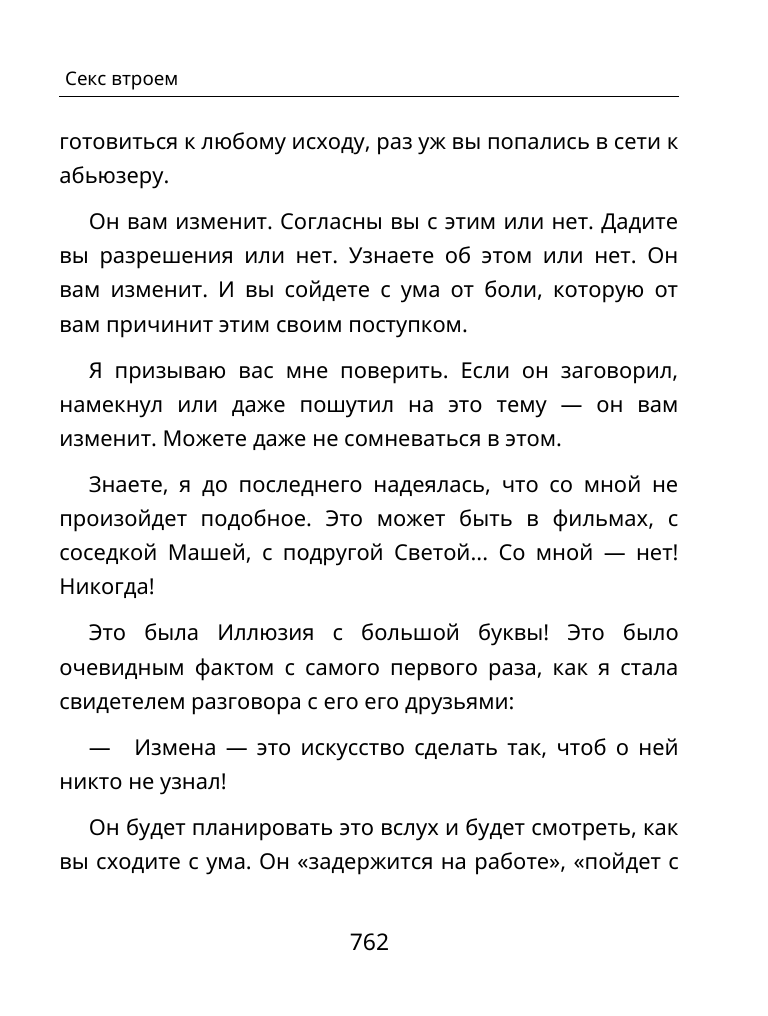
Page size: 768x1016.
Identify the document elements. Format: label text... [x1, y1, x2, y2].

text готовиться к любому исходу, раз уж вы попались в сети к абьюзеру. [59, 126, 679, 190]
text Я призываю вас мне поверить. Если он заговорил, намекнул или даже пошутил на это тему — он вам изменит. Можете даже не сомневаться в этом. [59, 354, 679, 453]
text Он будет планировать это вслух и будет смотреть, как вы сходите с ума. Он «задержится на работе», «пойдет с [59, 812, 679, 876]
text Знаете, я до последнего надеялась, что со мной не произойдет подобное. Это может быть в фильмах, с соседкой Машей, с подругой Светой... Со мной — нет! Никогда! [59, 469, 679, 601]
text Он вам изменит. Согласны вы с этим или нет. Дадите вы разрешения или нет. Узнаете об этом или нет. Он вам изменит. И вы сойдете с ума от боли, которую от вам причинит этим своим поступком. [59, 206, 679, 338]
text Это была Иллюзия с большой буквы! Это было очевидным фактом с самого первого раза, как я стала свидетелем разговора с его его друзьями: [59, 617, 679, 715]
list Измена — это искусство сделать так, чтоб о ней никто не узнал! [59, 732, 679, 796]
